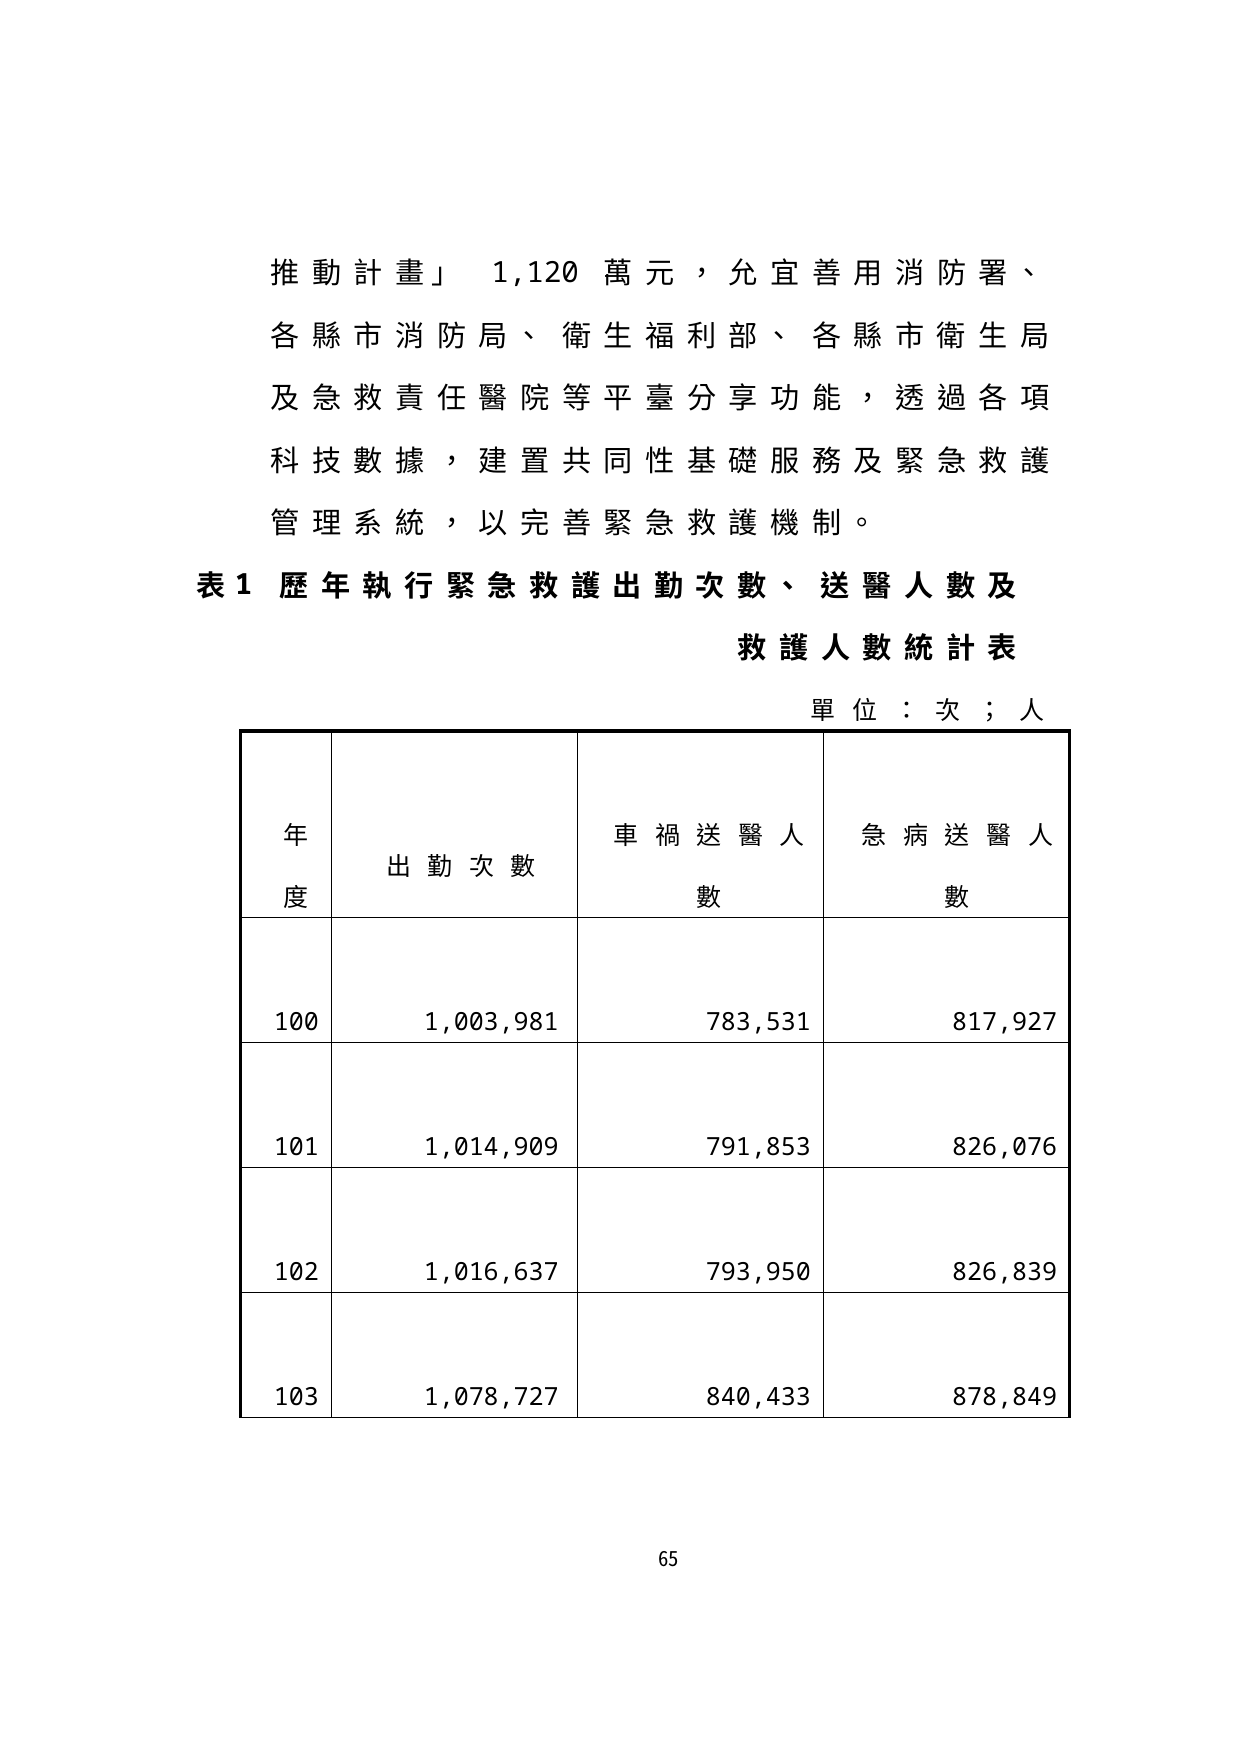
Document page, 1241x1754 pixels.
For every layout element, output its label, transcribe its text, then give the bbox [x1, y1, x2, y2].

text 推動計畫」1,120萬元，允宜善用消防署、各縣市消防局、衛生福利部、各縣市衛生局及急救責任醫院等平臺分享功能，透過各項科技數據，建置共同性基礎服務及緊急救護管理系統，以完善緊急救護機制。 [240, 229, 1056, 542]
text 表1 歷年執行緊急救護出勤次數、送醫人數及救護人數統計表 [153, 542, 1023, 667]
table_cell 840,433 [578, 1293, 823, 1417]
table_cell 101 [242, 1043, 331, 1167]
table_cell 783,531 [578, 918, 823, 1042]
table_cell 100 [242, 918, 331, 1042]
table_cell 793,950 [578, 1168, 823, 1292]
table_header 出勤次數 [332, 733, 577, 917]
table_cell 1,078,727 [332, 1293, 577, 1417]
table_header 車禍送醫人數 [578, 733, 823, 917]
table_cell 102 [242, 1168, 331, 1292]
text 單位：次；人 [253, 667, 1052, 729]
table_cell 103 [242, 1293, 331, 1417]
table_cell 1,003,981 [332, 918, 577, 1042]
table_cell 1,016,637 [332, 1168, 577, 1292]
table_header 急病送醫人數 [824, 733, 1068, 917]
table_cell 817,927 [824, 918, 1068, 1042]
table_cell 826,839 [824, 1168, 1068, 1292]
table_cell 1,014,909 [332, 1043, 577, 1167]
table_cell 878,849 [824, 1293, 1068, 1417]
table_cell 791,853 [578, 1043, 823, 1167]
table_header 年度 [242, 733, 331, 917]
table_cell 826,076 [824, 1043, 1068, 1167]
